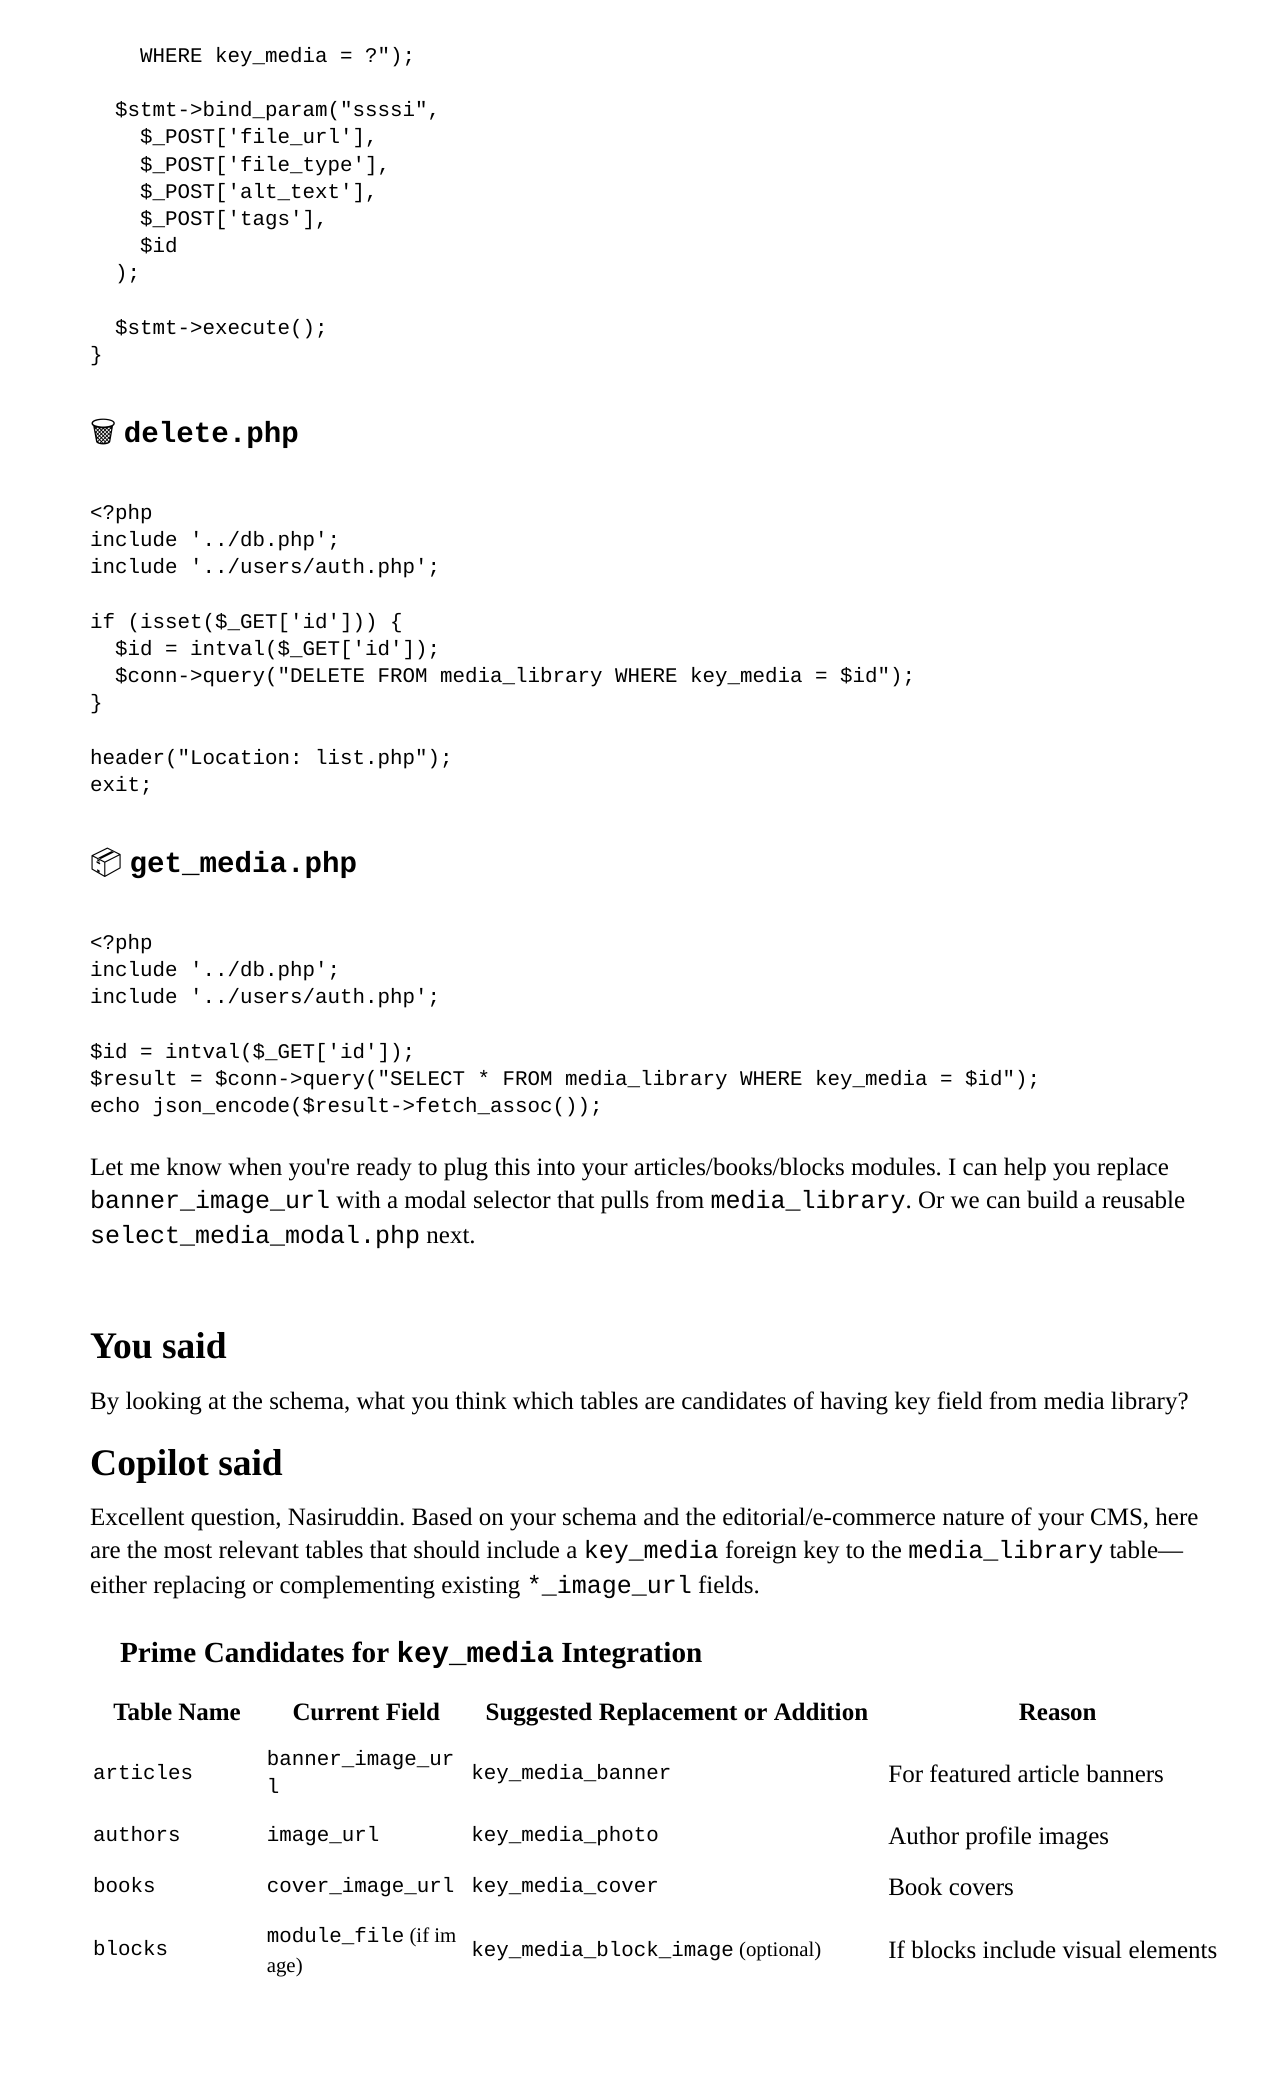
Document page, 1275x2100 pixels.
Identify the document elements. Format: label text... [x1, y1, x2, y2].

table_cell For featured article banners [885, 1740, 1230, 1812]
table_cell key_media_photo [468, 1813, 885, 1863]
text $_POST['file_url'], [90, 127, 1230, 150]
text Let me know when you're ready to plug this into your articles/books/blocks modules. I can help you replace banner_image_url with a modal selector that pulls from media_library. Or we can build a reusable select_media_modal.php next. [90, 1152, 1230, 1251]
text $_POST['alt_text'], [90, 181, 1230, 204]
table_cell blocks [90, 1914, 264, 1990]
text $id = intval($_GET['id']); [90, 1041, 1230, 1064]
text WHERE key_media = ?"); [90, 45, 1230, 69]
table_cell key_media_block_image (optional) [468, 1914, 885, 1990]
text $stmt->execute(); [90, 317, 1230, 341]
text Excellent question, Nasiruddin. Based on your schema and the editorial/e-commerce nature of your CMS, here are the most relevant tables that should include a key_media foreign key to the media_library table—either replacing or complementing existing *_image_url fields. [90, 1502, 1230, 1601]
text exit; [90, 774, 1230, 798]
text } [90, 692, 1230, 716]
table_cell If blocks include visual elements [885, 1914, 1230, 1990]
text $_POST['file_type'], [90, 154, 1230, 177]
text $id [90, 235, 1230, 259]
subtitle 📦 get_media.php [90, 845, 1230, 881]
table_cell Author profile images [885, 1813, 1230, 1863]
subtitle 🗑️ delete.php [90, 415, 1230, 451]
text if (isset($_GET['id'])) { [90, 611, 1230, 634]
table_cell Book covers [885, 1864, 1230, 1914]
table_header Suggested Replacement or Addition [468, 1689, 885, 1739]
text ); [90, 262, 1230, 286]
table_header Reason [885, 1689, 1230, 1739]
table_cell books [90, 1864, 264, 1914]
text $result = $conn->query("SELECT * FROM media_library WHERE key_media = $id"); [90, 1068, 1230, 1092]
text include '../db.php'; [90, 529, 1230, 553]
table_cell image_url [264, 1813, 468, 1863]
subtitle 🧠 Prime Candidates for key_media Integration [90, 1635, 1230, 1671]
table_header Table Name [90, 1689, 264, 1739]
text <?php [90, 932, 1230, 956]
text $_POST['tags'], [90, 208, 1230, 232]
table_cell banner_image_url [264, 1740, 468, 1812]
table_cell cover_image_url [264, 1864, 468, 1914]
table_cell key_media_banner [468, 1740, 885, 1812]
table_cell key_media_cover [468, 1864, 885, 1914]
table_cell authors [90, 1813, 264, 1863]
text header("Location: list.php"); [90, 747, 1230, 771]
text include '../users/auth.php'; [90, 987, 1230, 1010]
text echo json_encode($result->fetch_assoc()); [90, 1095, 1230, 1119]
text include '../users/auth.php'; [90, 557, 1230, 580]
text $conn->query("DELETE FROM media_library WHERE key_media = $id"); [90, 665, 1230, 689]
text $stmt->bind_param("ssssi", [90, 99, 1230, 123]
text By looking at the schema, what you think which tables are candidates of having key field from media library? [90, 1386, 1230, 1415]
text include '../db.php'; [90, 959, 1230, 983]
subtitle Copilot said [90, 1440, 1230, 1483]
table_cell articles [90, 1740, 264, 1812]
table_cell module_file (if image) [264, 1914, 468, 1990]
table_header Current Field [264, 1689, 468, 1739]
text <?php [90, 502, 1230, 526]
text } [90, 344, 1230, 368]
text $id = intval($_GET['id']); [90, 638, 1230, 662]
subtitle You said [90, 1324, 1230, 1367]
